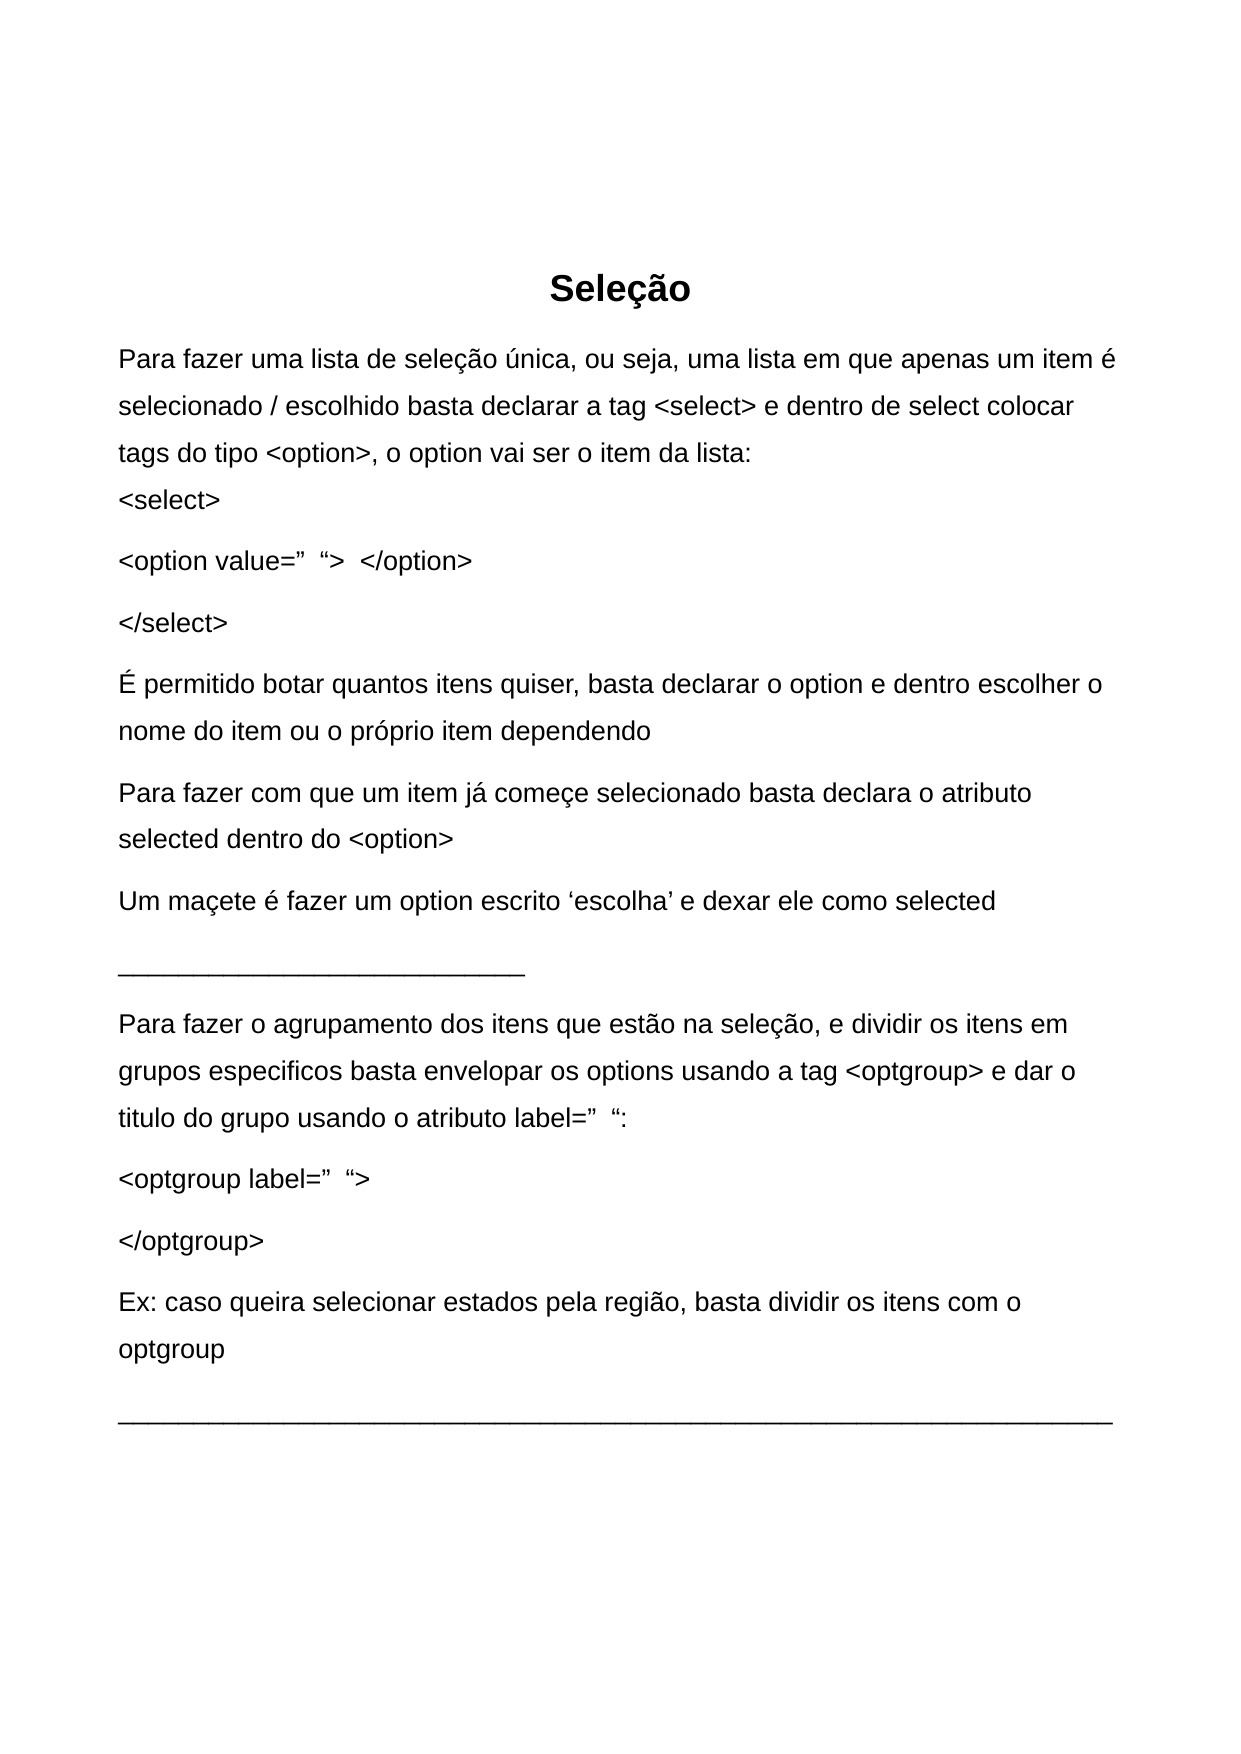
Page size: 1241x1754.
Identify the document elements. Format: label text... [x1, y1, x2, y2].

text É permitido botar quantos itens quiser, basta declarar o option e dentro escolher o nome do item ou o próprio item dependendo [118, 668, 1122, 746]
text __________________________________________________________________ [118, 1394, 1122, 1426]
subtitle Seleção [118, 266, 1122, 309]
text ___________________________ [118, 946, 1122, 978]
text <option value=” “> </option> [118, 545, 1122, 577]
text Para fazer uma lista de seleção única, ou seja, uma lista em que apenas um item é selecionado / escolhido basta declarar a tag <select> e dentro de select colocar tags do tipo <option>, o option vai ser o item da lista: <select> [118, 343, 1122, 515]
text </optgroup> [118, 1224, 1122, 1256]
text <optgroup label=” “> [118, 1163, 1122, 1194]
text Para fazer o agrupamento dos itens que estão na seleção, e dividir os itens em grupos especificos basta envelopar os options usando a tag <optgroup> e dar o titulo do grupo usando o atributo label=” “: [118, 1008, 1122, 1133]
text Um maçete é fazer um option escrito ‘escolha’ e dexar ele como selected [118, 885, 1122, 916]
text Para fazer com que um item já começe selecionado basta declara o atributo selected dentro do <option> [118, 777, 1122, 855]
text Ex: caso queira selecionar estados pela região, basta dividir os itens com o optgroup [118, 1286, 1122, 1364]
text </select> [118, 607, 1122, 638]
